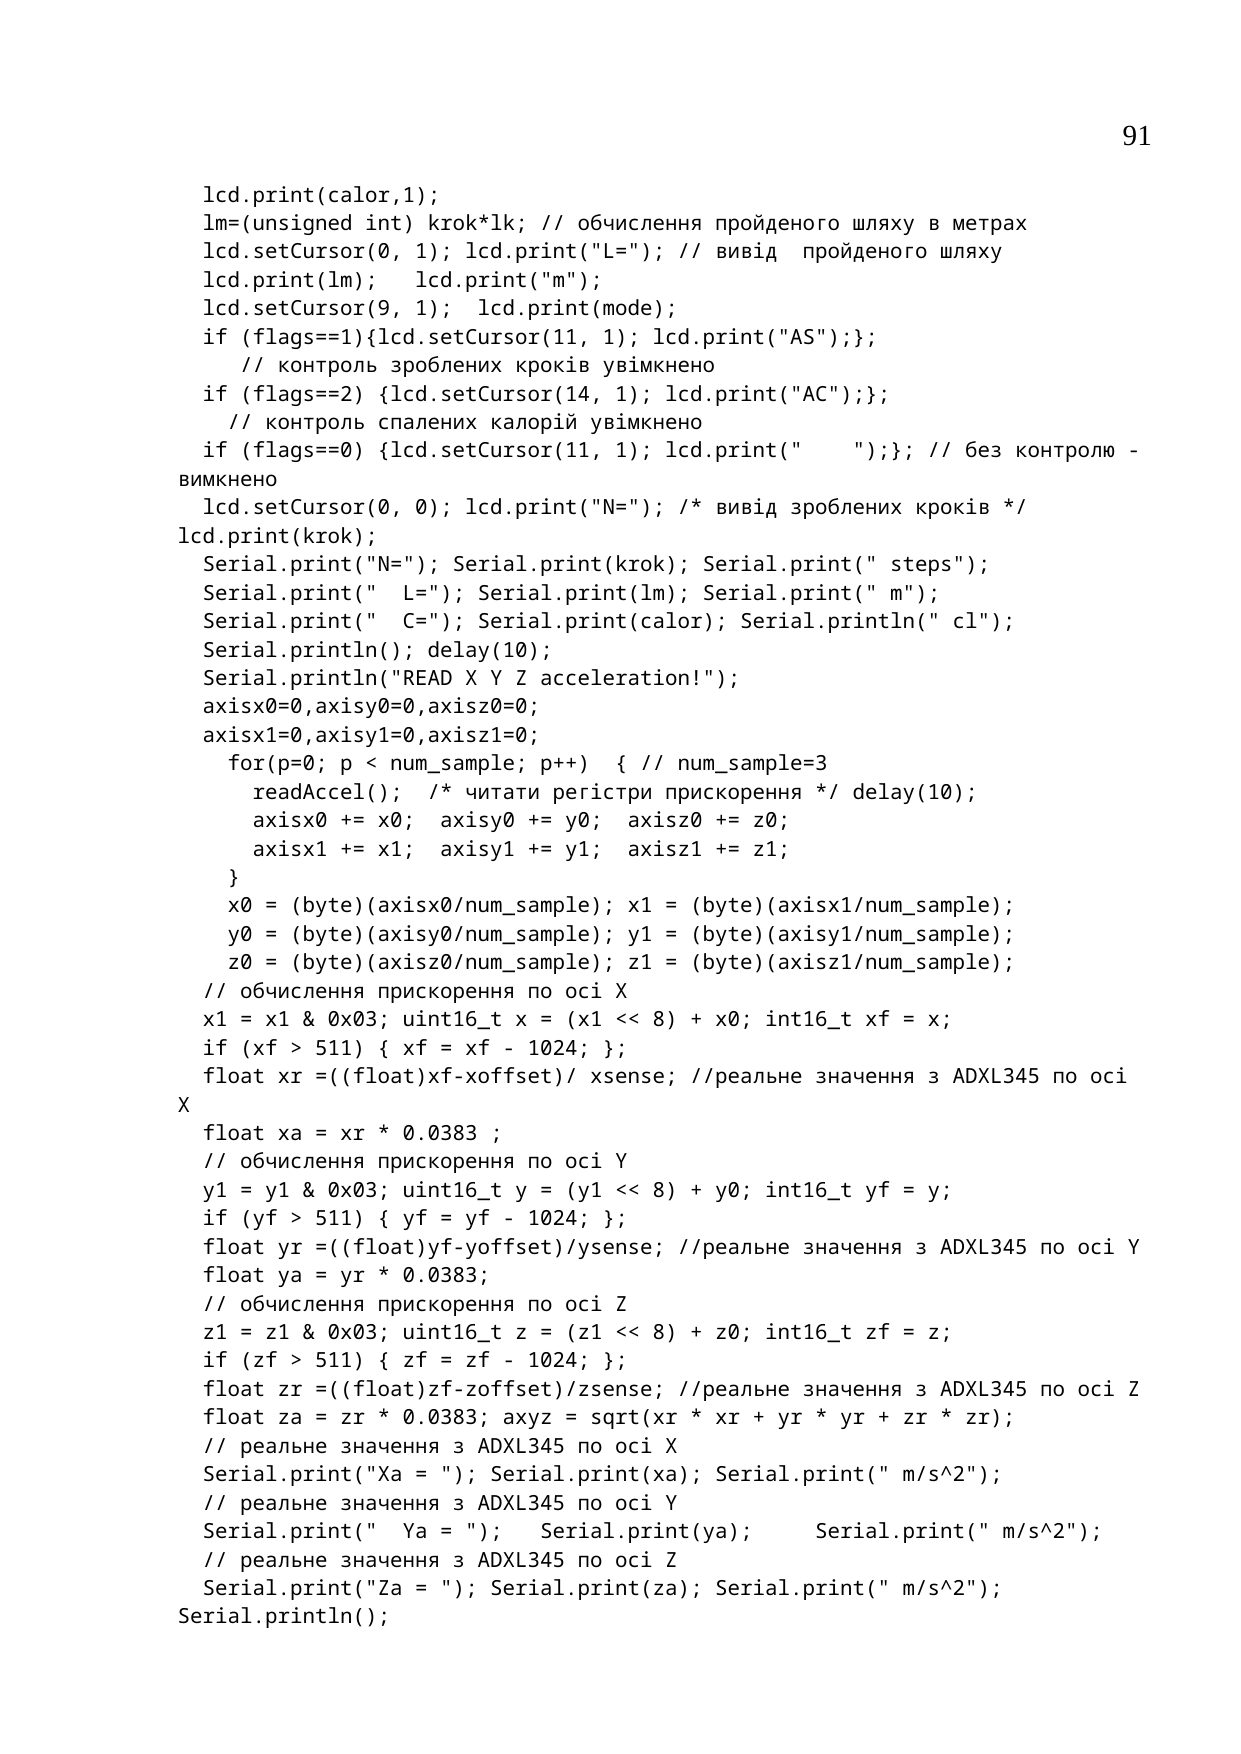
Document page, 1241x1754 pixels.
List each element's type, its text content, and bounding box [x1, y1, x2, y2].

text if (flags==1){lcd.setCursor(11, 1); lcd.print("AS");}; [177, 322, 1152, 350]
text axisx1 += x1; axisy1 += y1; axisz1 += z1; [177, 834, 1152, 862]
text Serial.println(); delay(10); [177, 635, 1152, 663]
text float xr =((float)xf-xoffset)/ xsense; //реальне значення з ADXL345 по осі X [177, 1061, 1152, 1118]
text // реальне значення з ADXL345 по осі X [177, 1431, 1152, 1459]
text z1 = z1 & 0x03; uint16_t z = (z1 << 8) + z0; int16_t zf = z; [177, 1317, 1152, 1346]
text lcd.print(calor,1); [177, 180, 1152, 208]
text Serial.print("N="); Serial.print(krok); Serial.print(" steps"); [177, 549, 1152, 578]
text // обчислення прискорення по осі Y [177, 1147, 1152, 1175]
text // контроль зроблених кроків увімкнено [177, 350, 1152, 379]
text x0 = (byte)(axisx0/num_sample); x1 = (byte)(axisx1/num_sample); [177, 891, 1152, 919]
text readAccel(); /* читати регістри прискорення */ delay(10); [177, 777, 1152, 805]
text if (zf > 511) { zf = zf - 1024; }; [177, 1346, 1152, 1374]
text if (xf > 511) { xf = xf - 1024; }; [177, 1033, 1152, 1061]
text Serial.print(" C="); Serial.print(calor); Serial.println(" cl"); [177, 606, 1152, 635]
text Serial.print(" Ya = "); Serial.print(ya); Serial.print(" m/s^2"); [177, 1516, 1152, 1545]
text lcd.setCursor(0, 0); lcd.print("N="); /* вивід зроблених кроків */ lcd.print(krok); [177, 492, 1152, 549]
text z0 = (byte)(axisz0/num_sample); z1 = (byte)(axisz1/num_sample); [177, 947, 1152, 976]
text float xa = xr * 0.0383 ; [177, 1118, 1152, 1147]
text y0 = (byte)(axisy0/num_sample); y1 = (byte)(axisy1/num_sample); [177, 919, 1152, 947]
text // реальне значення з ADXL345 по осі Y [177, 1488, 1152, 1516]
text if (flags==0) {lcd.setCursor(11, 1); lcd.print(" ");}; // без контролю -вимкнено [177, 436, 1152, 492]
text float za = zr * 0.0383; axyz = sqrt(xr * xr + yr * yr + zr * zr); [177, 1402, 1152, 1431]
text axisx0 += x0; axisy0 += y0; axisz0 += z0; [177, 805, 1152, 834]
text Serial.print("Xa = "); Serial.print(xa); Serial.print(" m/s^2"); [177, 1459, 1152, 1488]
text } [177, 862, 1152, 891]
text lcd.setCursor(0, 1); lcd.print("L="); // вивід пройденого шляху [177, 237, 1152, 265]
text y1 = y1 & 0x03; uint16_t y = (y1 << 8) + y0; int16_t yf = y; [177, 1175, 1152, 1203]
text lm=(unsigned int) krok*lk; // обчислення пройденого шляху в метрах [177, 208, 1152, 237]
text // обчислення прискорення по осі Z [177, 1289, 1152, 1317]
text // контроль спалених калорій увімкнено [177, 407, 1152, 436]
text axisx0=0,axisy0=0,axisz0=0; [177, 692, 1152, 720]
text if (yf > 511) { yf = yf - 1024; }; [177, 1203, 1152, 1232]
text Serial.print(" L="); Serial.print(lm); Serial.print(" m"); [177, 578, 1152, 606]
text Serial.print("Za = "); Serial.print(za); Serial.print(" m/s^2"); Serial.println(); [177, 1573, 1152, 1630]
text // обчислення прискорення по осі X [177, 976, 1152, 1004]
text Serial.println("READ X Y Z acceleration!"); [177, 663, 1152, 692]
text float yr =((float)yf-yoffset)/ysense; //реальне значення з ADXL345 по осі Y [177, 1232, 1152, 1260]
text // реальне значення з ADXL345 по осі Z [177, 1545, 1152, 1573]
text if (flags==2) {lcd.setCursor(14, 1); lcd.print("AC");}; [177, 379, 1152, 407]
text float ya = yr * 0.0383; [177, 1260, 1152, 1289]
text for(p=0; p < num_sample; p++) { // num_sample=3 [177, 748, 1152, 777]
text lcd.print(lm); lcd.print("m"); [177, 265, 1152, 293]
text x1 = x1 & 0x03; uint16_t x = (x1 << 8) + x0; int16_t xf = x; [177, 1004, 1152, 1033]
text lcd.setCursor(9, 1); lcd.print(mode); [177, 293, 1152, 322]
text float zr =((float)zf-zoffset)/zsense; //реальне значення з ADXL345 по осі Z [177, 1374, 1152, 1402]
text axisx1=0,axisy1=0,axisz1=0; [177, 720, 1152, 748]
